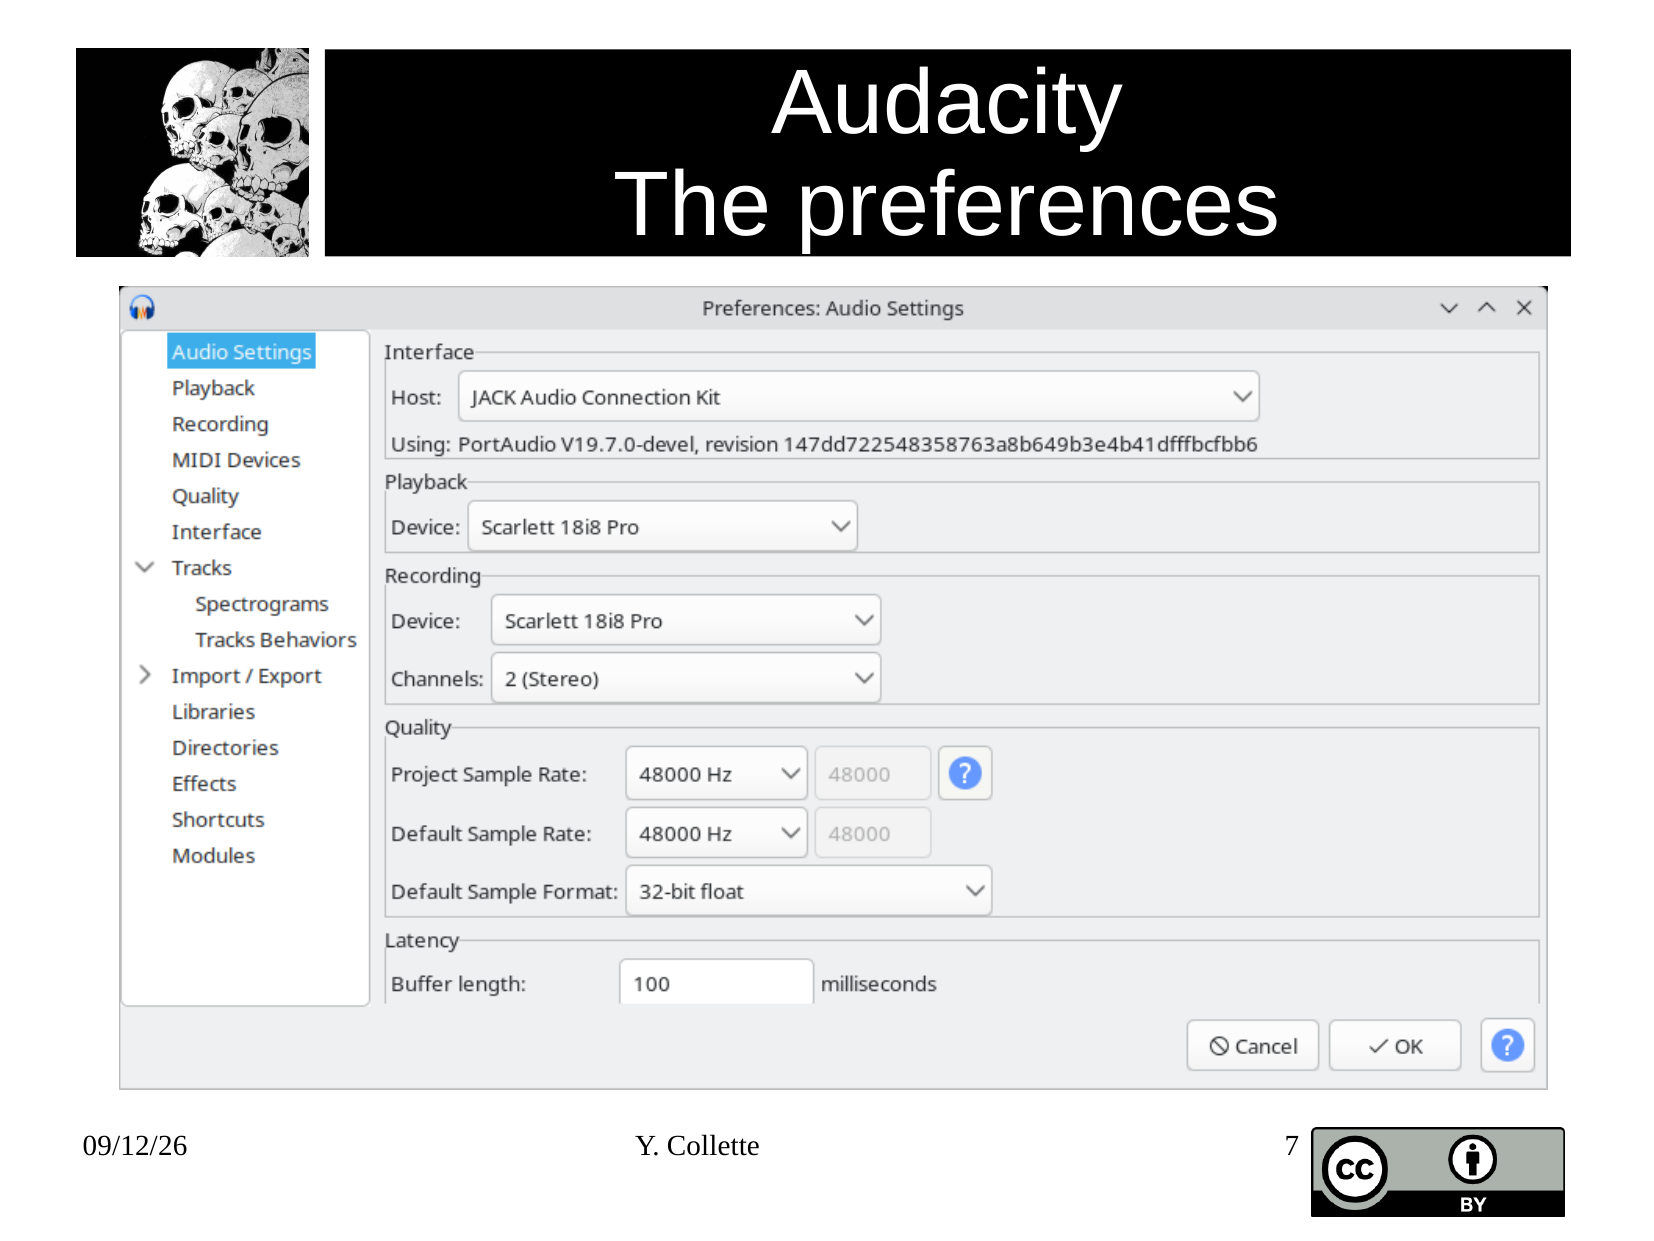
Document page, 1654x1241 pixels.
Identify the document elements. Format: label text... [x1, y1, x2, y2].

title Audacity The preferences [324, 49, 1571, 257]
picture [119, 286, 1548, 1090]
picture [1311, 1127, 1565, 1217]
picture [76, 48, 309, 257]
